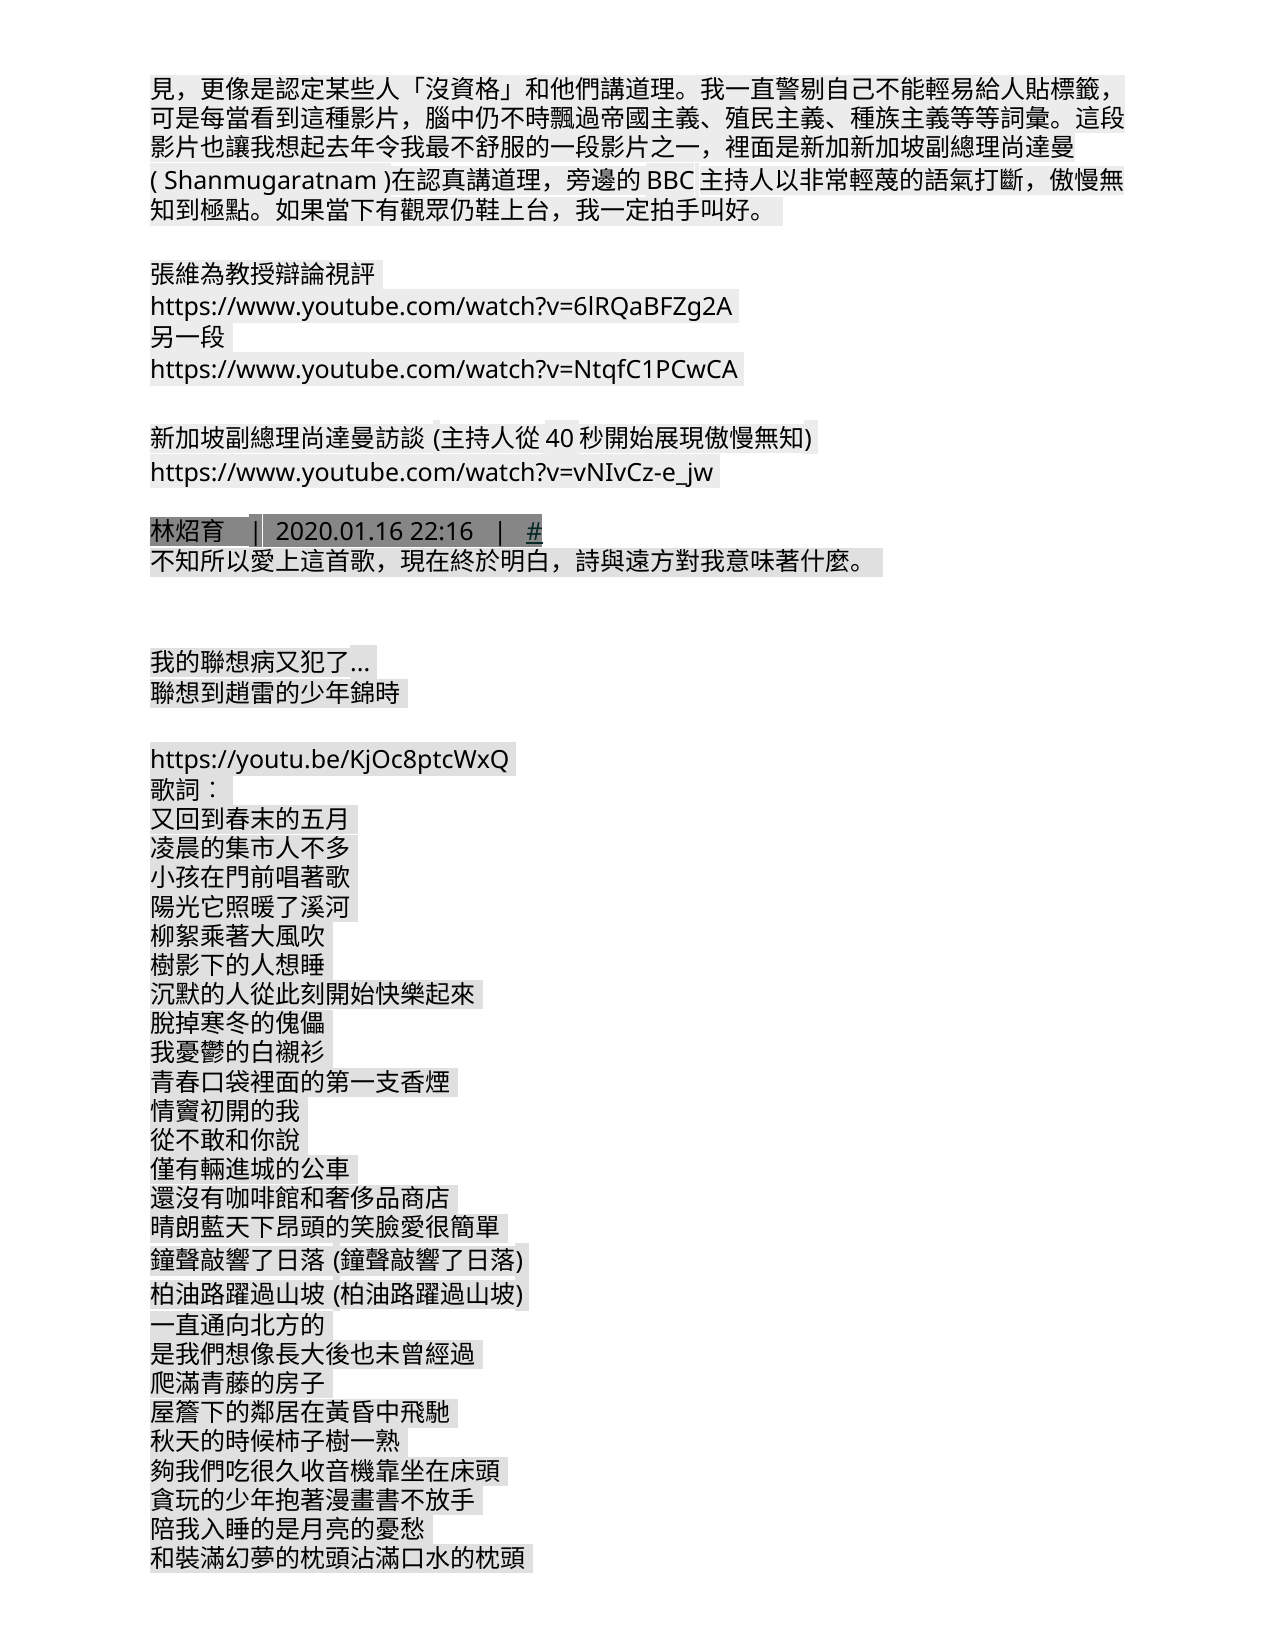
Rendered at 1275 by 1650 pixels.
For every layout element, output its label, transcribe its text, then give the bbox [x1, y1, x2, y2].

text 見，更像是認定某些人「沒資格」和他們講道理。我一直警剔自己不能輕易給人貼標籤，可是每當看到這種影片，腦中仍不時飄過帝國主義、殖民主義、種族主義等等詞彙。這段影片也讓我想起去年令我最不舒服的一段影片之一，裡面是新加新加坡副總理尚達曼( Shanmugaratnam )在認真講道理，旁邊的BBC主持人以非常輕蔑的語氣打斷，傲慢無知到極點。如果當下有觀眾仍鞋上台，我一定拍手叫好。 張維為教授辯論視評 https://www.youtube.com/watch?v=6lRQaBFZg2A 另一段 https://www.youtube.com/watch?v=NtqfC1PCwCA 新加坡副總理尚達曼訪談 (主持人從40秒開始展現傲慢無知) https://www.youtube.com/watch?v=vNIvCz-e_jw [150, 75, 1125, 488]
text 不知所以愛上這首歌，現在終於明白，詩與遠方對我意味著什麼。 我的聯想病又犯了... 聯想到趙雷的少年錦時 https://youtu.be/KjOc8ptcWxQ 歌詞︰ 又回到春末的五月 凌晨的集市人不多 小孩在門前唱著歌 陽光它照暖了溪河 柳絮乘著大風吹 樹影下的人想睡 沉默的人從此刻開始快樂起來 脫掉寒冬的傀儡 我憂鬱的白襯衫 青春口袋裡面的第一支香煙 情竇初開的我 從不敢和你說 僅有輛進城的公車 還沒有咖啡館和奢侈品商店 晴朗藍天下昂頭的笑臉愛很簡單 鐘聲敲響了日落 (鐘聲敲響了日落) 柏油路躍過山坡 (柏油路躍過山坡) 一直通向北方的 是我們想像長大後也未曾經過 爬滿青藤的房子 屋簷下的鄰居在黃昏中飛馳 秋天的時候柿子樹一熟 夠我們吃很久收音機靠坐在床頭 貪玩的少年抱著漫畫書不放手 陪我入睡的是月亮的憂愁 和裝滿幻夢的枕頭沾滿口水的枕頭 [150, 547, 1125, 1573]
text 林炤育 | 2020.01.16 22:16 | # [150, 513, 1125, 547]
